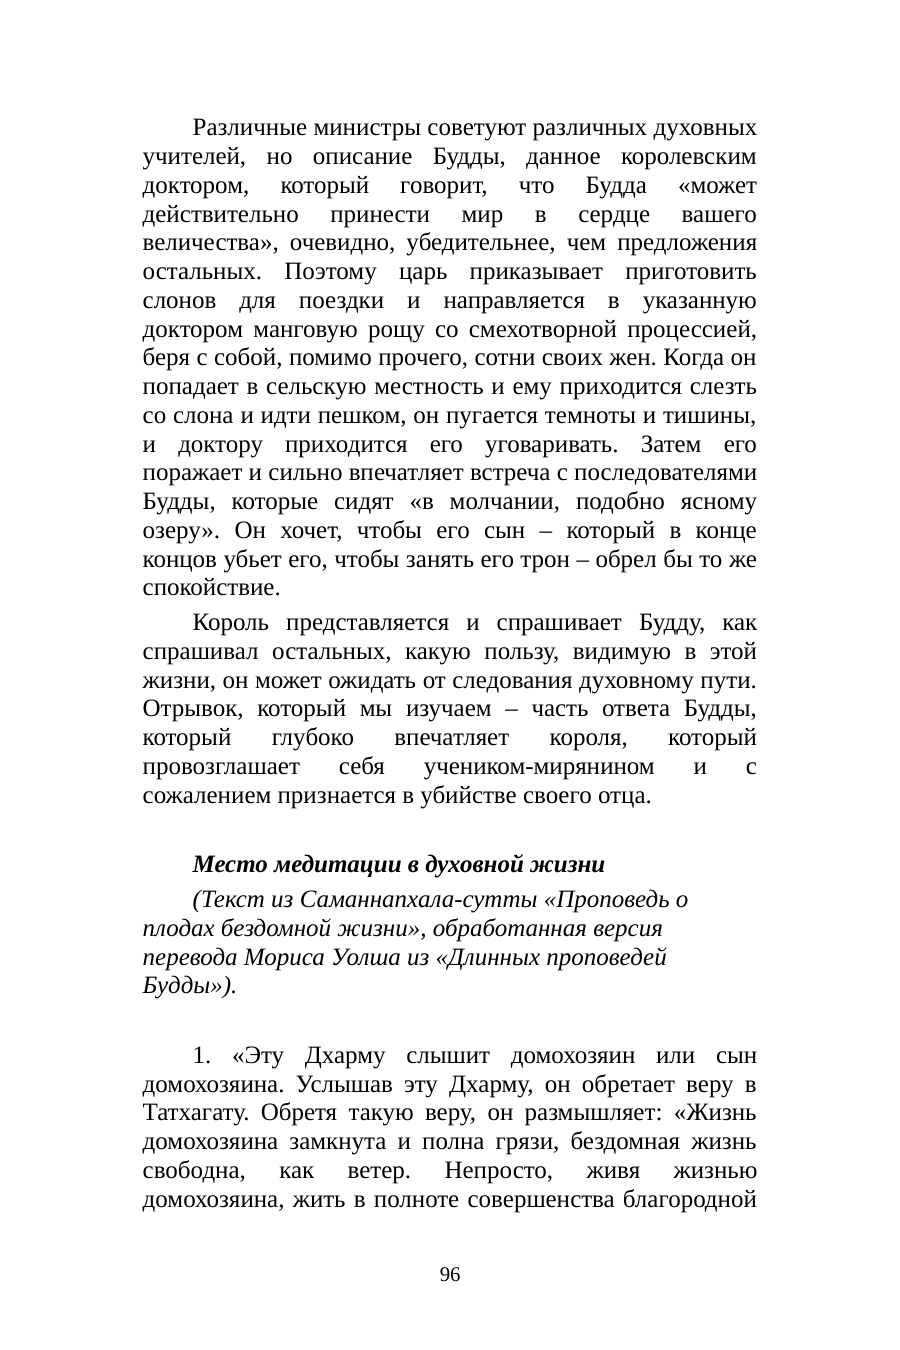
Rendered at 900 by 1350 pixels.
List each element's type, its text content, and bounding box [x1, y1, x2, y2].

text 1. «Эту Дхарму слышит домохозяин или сын домохозяина. Услышав эту Дхарму, он обретает веру в Татхагату. Обретя такую веру, он размышляет: «Жизнь домохозяина замкнута и полна грязи, бездомная жизнь свободна, как ветер. Непросто, живя жизнью домохозяина, жить в полноте совершенства благородной [142, 1040, 757, 1212]
text (Текст из Саманнапхала-сутты «Проповедь о плодах бездомной жизни», обработанная версия перевода Мориса Уолша из «Длинных проповедей Будды»). [142, 884, 757, 999]
text Различные министры советуют различных духовных учителей, но описание Будды, данное королевским доктором, который говорит, что Будда «может действительно принести мир в сердце вашего величества», очевидно, убедительнее, чем предложения остальных. Поэтому царь приказывает приготовить слонов для поездки и направляется в указанную доктором манговую рощу со смехотворной процессией, беря с собой, помимо прочего, сотни своих жен. Когда он попадает в сельскую местность и ему приходится слезть со слона и идти пешком, он пугается темноты и тишины, и доктору приходится его уговаривать. Затем его поражает и сильно впечатляет встреча с последователями Будды, которые сидят «в молчании, подобно ясному озеру». Он хочет, чтобы его сын – который в конце концов убьет его, чтобы занять его трон – обрел бы то же спокойствие. [142, 112, 757, 601]
subtitle Место медитации в духовной жизни [142, 849, 757, 878]
text Король представляется и спрашивает Будду, как спрашивал остальных, какую пользу, видимую в этой жизни, он может ожидать от следования духовному пути. Отрывок, который мы изучаем – часть ответа Будды, который глубоко впечатляет короля, который провозглашает себя учеником-мирянином и с сожалением признается в убийстве своего отца. [142, 607, 757, 808]
